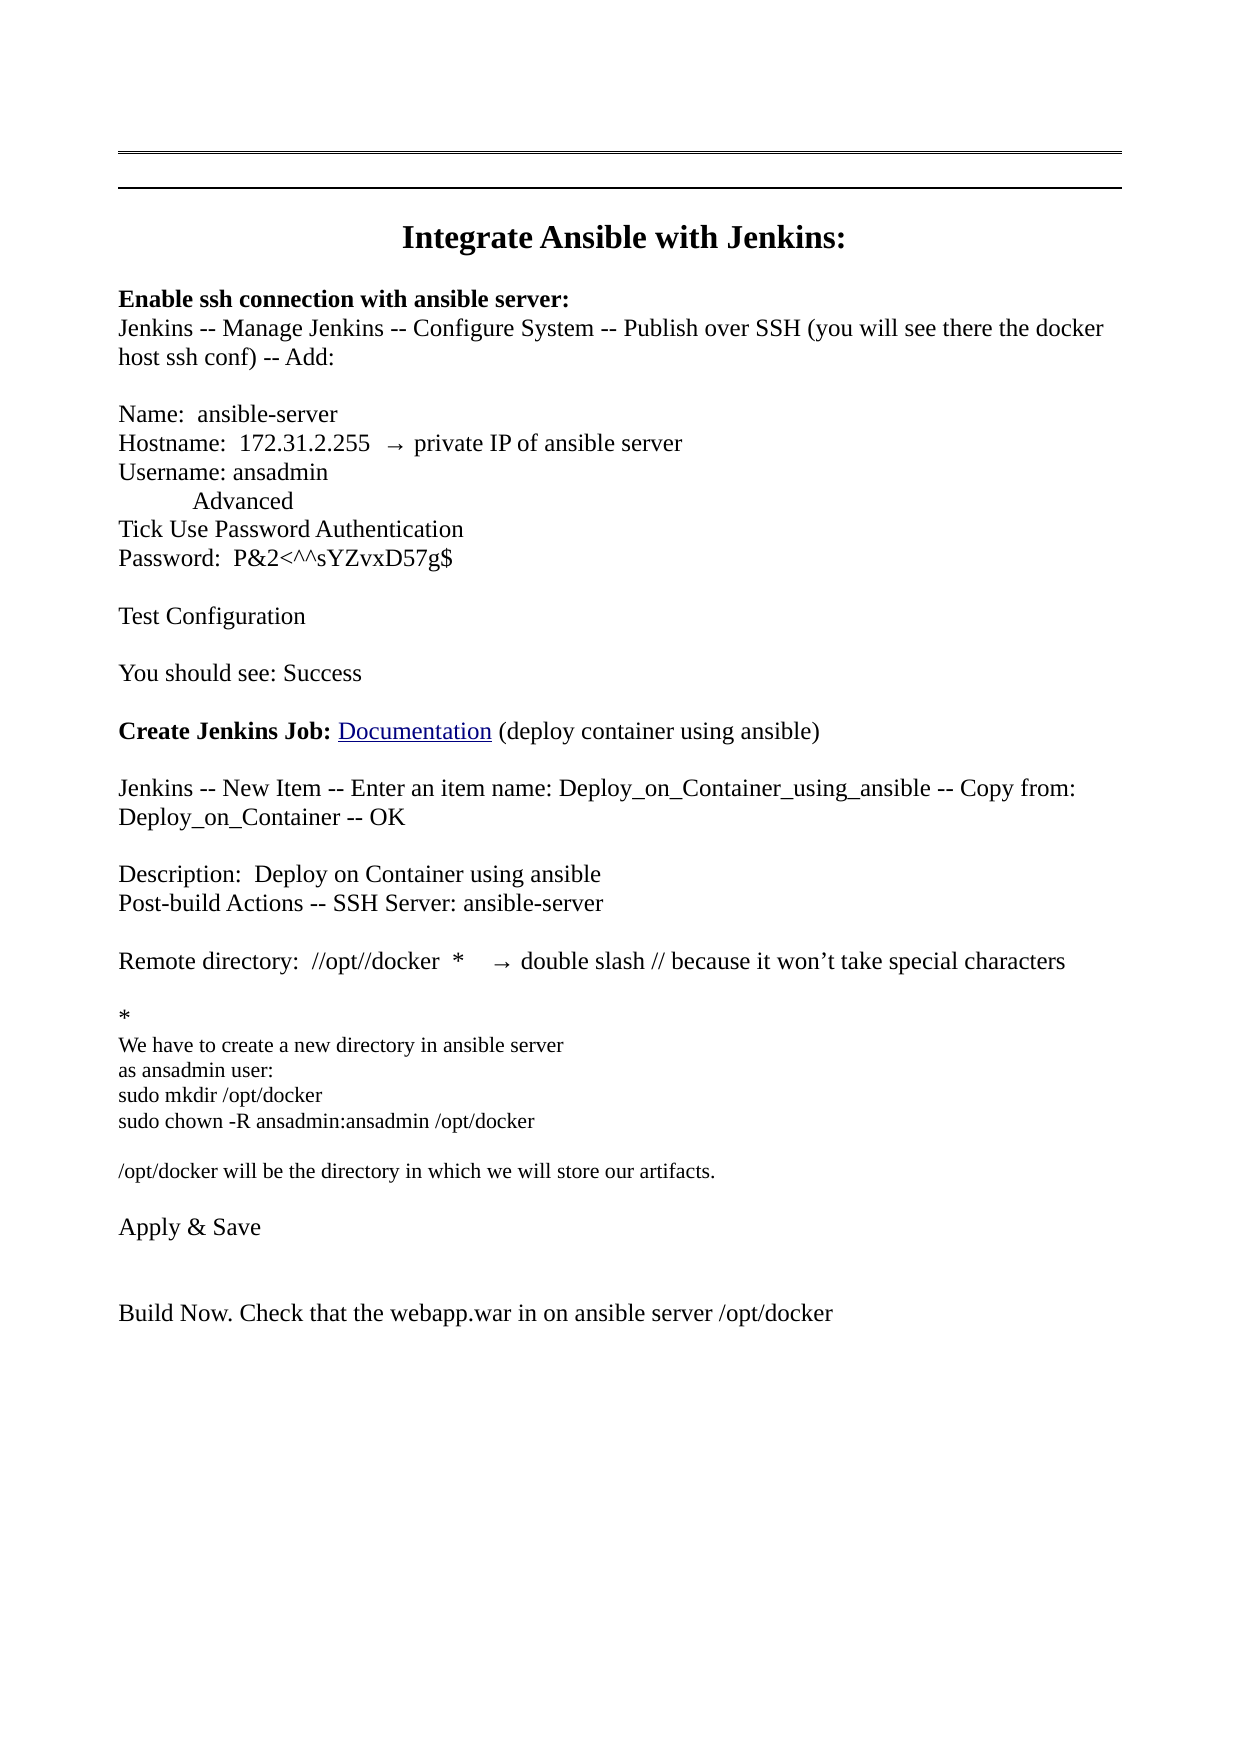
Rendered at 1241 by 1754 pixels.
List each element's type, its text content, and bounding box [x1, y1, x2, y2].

text Advanced [118, 486, 1122, 514]
text as ansadmin user: [118, 1057, 1122, 1082]
text * [118, 1003, 1122, 1032]
text Remote directory: //opt//docker * → double slash // because it won’t take special characters [118, 946, 1122, 974]
text Description: Deploy on Container using ansible [118, 859, 1122, 888]
text Post-build Actions -- SSH Server: ansible-server [118, 888, 1122, 917]
text Password: P&2<^^sYZvxD57g$ [118, 543, 1122, 572]
text Username: ansadmin [118, 457, 1122, 486]
text We have to create a new directory in ansible server [118, 1032, 1122, 1057]
text Jenkins -- Manage Jenkins -- Configure System -- Publish over SSH (you will see there the docker host ssh conf) -- Add: [118, 313, 1122, 371]
text Integrate Ansible with Jenkins: [118, 217, 1122, 256]
text Enable ssh connection with ansible server: [118, 284, 1122, 313]
text Build Now. Check that the webapp.war in on ansible server /opt/docker [118, 1298, 1122, 1327]
text Test Configuration [118, 601, 1122, 629]
text Jenkins -- New Item -- Enter an item name: Deploy_on_Container_using_ansible -- Copy from: Deploy_on_Container -- OK [118, 773, 1122, 831]
text You should see: Success [118, 658, 1122, 687]
text sudo chown -R ansadmin:ansadmin /opt/docker [118, 1108, 1122, 1133]
text Hostname: 172.31.2.255 → private IP of ansible server [118, 428, 1122, 457]
text Create Jenkins Job: Documentation (deploy container using ansible) [118, 716, 1122, 744]
text Tick Use Password Authentication [118, 514, 1122, 543]
text /opt/docker will be the directory in which we will store our artifacts. [118, 1158, 1122, 1183]
text Name: ansible-server [118, 399, 1122, 428]
text sudo mkdir /opt/docker [118, 1082, 1122, 1108]
text Apply & Save [118, 1212, 1122, 1241]
